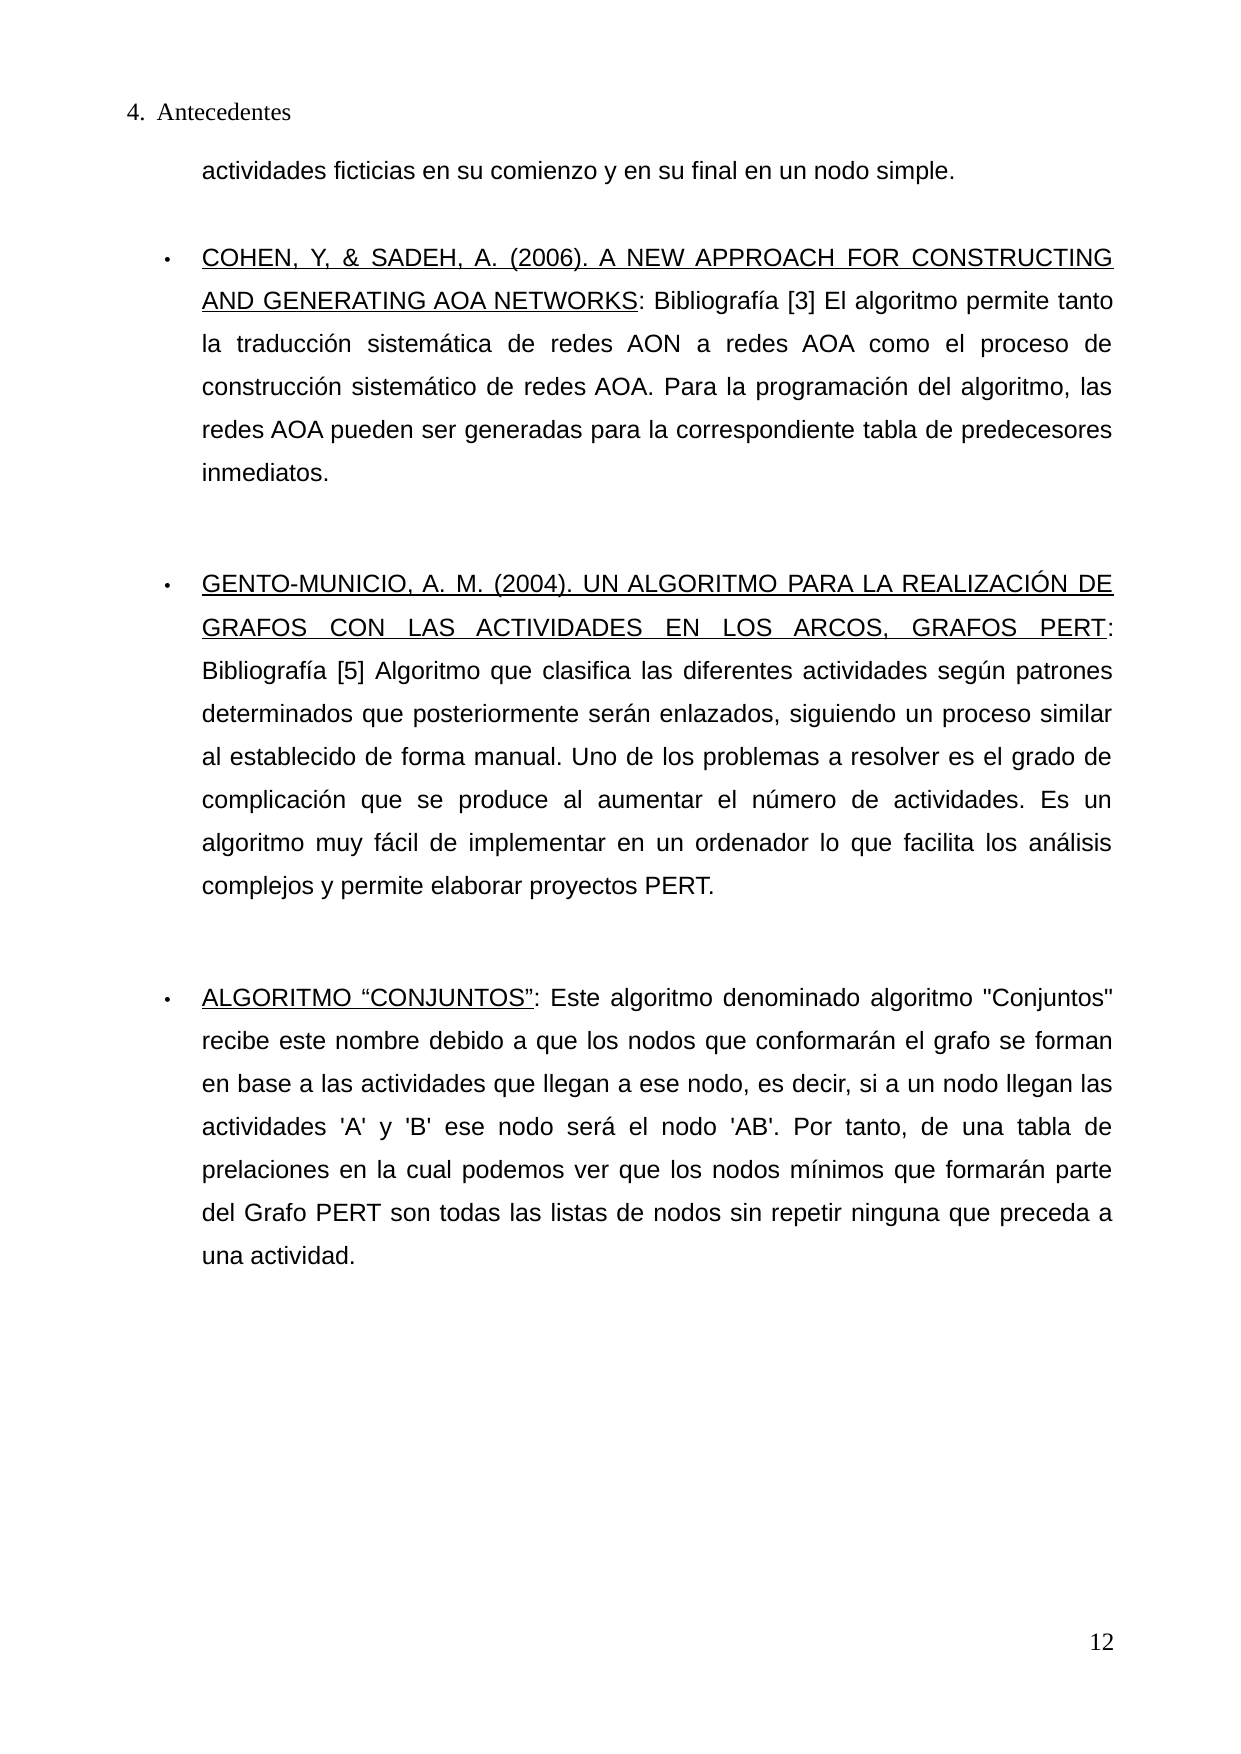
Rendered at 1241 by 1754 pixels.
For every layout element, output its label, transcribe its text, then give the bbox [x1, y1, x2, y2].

list ALGORITMO “CONJUNTOS”: Este algoritmo denominado algoritmo "Conjuntos" recibe este nombre debido a que los nodos que conformarán el grafo se forman en base a las actividades que llegan a ese nodo, es decir, si a un nodo llegan las actividades 'A' y 'B' ese nodo será el nodo 'AB'. Por tanto, de una tabla de prelaciones en la cual podemos ver que los nodos mínimos que formarán parte del Grafo PERT son todas las listas de nodos sin repetir ninguna que preceda a una actividad. [164, 982, 1114, 1270]
list GENTO-MUNICIO, A. M. (2004). UN ALGORITMO PARA LA REALIZACIÓN DE GRAFOS CON LAS ACTIVIDADES EN LOS ARCOS, GRAFOS PERT: Bibliografía [5] Algoritmo que clasifica las diferentes actividades según patrones determinados que posteriormente serán enlazados, siguiendo un proceso similar al establecido de forma manual. Uno de los problemas a resolver es el grado de complicación que se produce al aumentar el número de actividades. Es un algoritmo muy fácil de implementar en un ordenador lo que facilita los análisis complejos y permite elaborar proyectos PERT. [164, 569, 1114, 900]
list COHEN, Y, & SADEH, A. (2006). A NEW APPROACH FOR CONSTRUCTING AND GENERATING AOA NETWORKS: Bibliografía [3] El algoritmo permite tanto la traducción sistemática de redes AON a redes AOA como el proceso de construcción sistemático de redes AOA. Para la programación del algoritmo, las redes AOA pueden ser generadas para la correspondiente tabla de predecesores inmediatos. [164, 242, 1114, 487]
list actividades ficticias en su comienzo y en su final en un nodo simple. [164, 156, 1114, 185]
